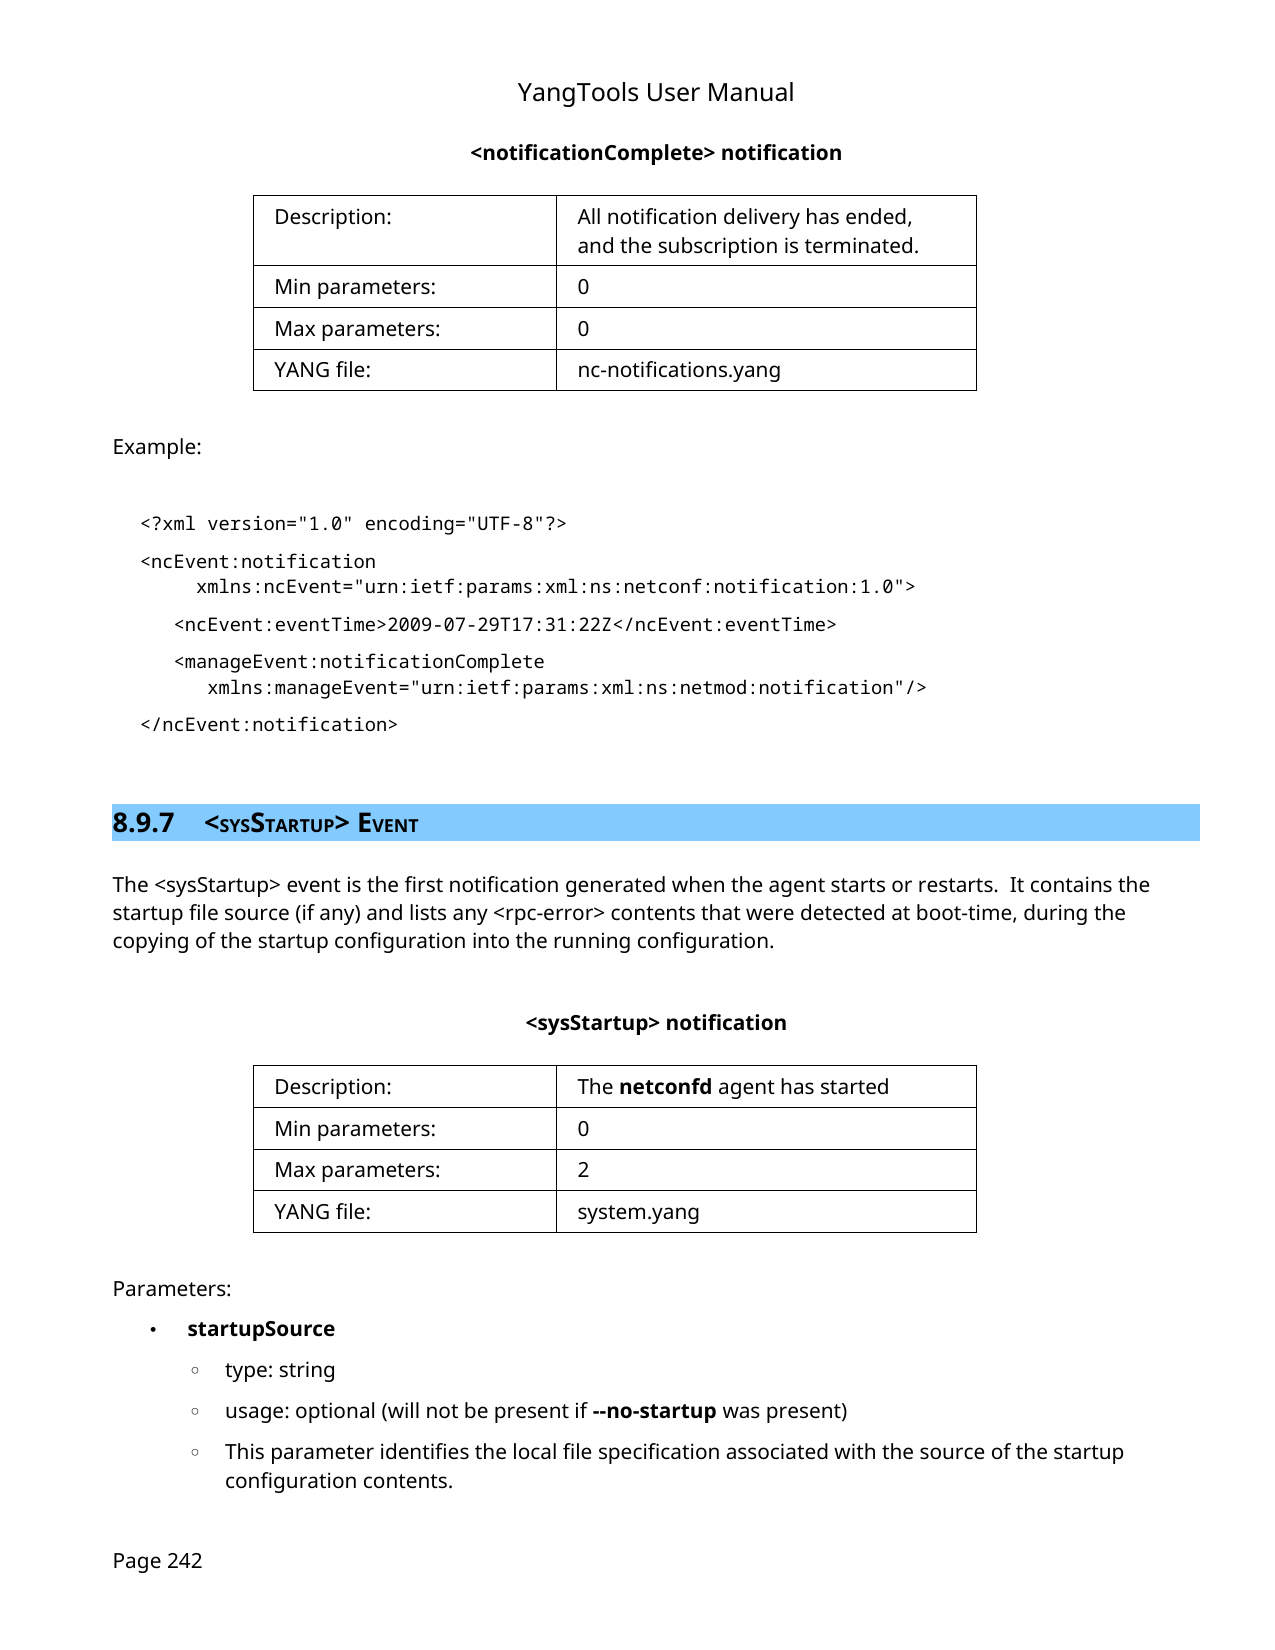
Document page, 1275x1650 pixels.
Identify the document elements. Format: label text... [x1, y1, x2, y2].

subtitle <sysStartup> notification [127, 1008, 1185, 1037]
table_header Description: [254, 1066, 556, 1107]
table_header All notification delivery has ended, and the subscription is terminated. [557, 196, 976, 265]
table_cell system.yang [557, 1191, 976, 1232]
table_cell YANG file: [254, 1191, 556, 1232]
list This parameter identifies the local file specification associated with the source of the startup configuration contents. [187, 1437, 1200, 1494]
table_cell Max parameters: [254, 1150, 556, 1190]
table_cell Max parameters: [254, 308, 556, 348]
table_cell 0 [557, 266, 976, 307]
text </ncEvent:notification> [139, 712, 1200, 737]
table_cell 0 [557, 1108, 976, 1148]
table_cell nc-notifications.yang [557, 350, 976, 390]
table_cell YANG file: [254, 350, 556, 390]
table_header Description: [254, 196, 556, 265]
text Parameters: [112, 1274, 1200, 1302]
text Example: [112, 432, 1200, 461]
list type: string [187, 1356, 1200, 1384]
table_cell Min parameters: [254, 1108, 556, 1148]
table_cell 2 [557, 1150, 976, 1190]
list startupSource [150, 1314, 1200, 1343]
text <?xml version="1.0" encoding="UTF-8"?> [139, 511, 1200, 536]
text <manageEvent:notificationComplete xmlns:manageEvent="urn:ietf:params:xml:ns:netmod:notification"/> [139, 648, 1200, 699]
table_header The netconfd agent has started [557, 1066, 976, 1107]
list usage: optional (will not be present if --no-startup was present) [187, 1396, 1200, 1425]
table_cell 0 [557, 308, 976, 348]
table_cell Min parameters: [254, 266, 556, 307]
subtitle <notificationComplete> notification [127, 138, 1185, 167]
text <ncEvent:eventTime>2009-07-29T17:31:22Z</ncEvent:eventTime> [139, 611, 1200, 637]
text The <sysStartup> event is the first notification generated when the agent starts or restarts. It contains the startup file source (if any) and lists any <rpc-error> contents that were detected at boot-time, during the copying of the startup configuration into the running configuration. [112, 870, 1200, 955]
text <ncEvent:notification xmlns:ncEvent="urn:ietf:params:xml:ns:netconf:notification:1.0"> [139, 548, 1200, 599]
subtitle <sysStartup> Event [112, 804, 1200, 841]
